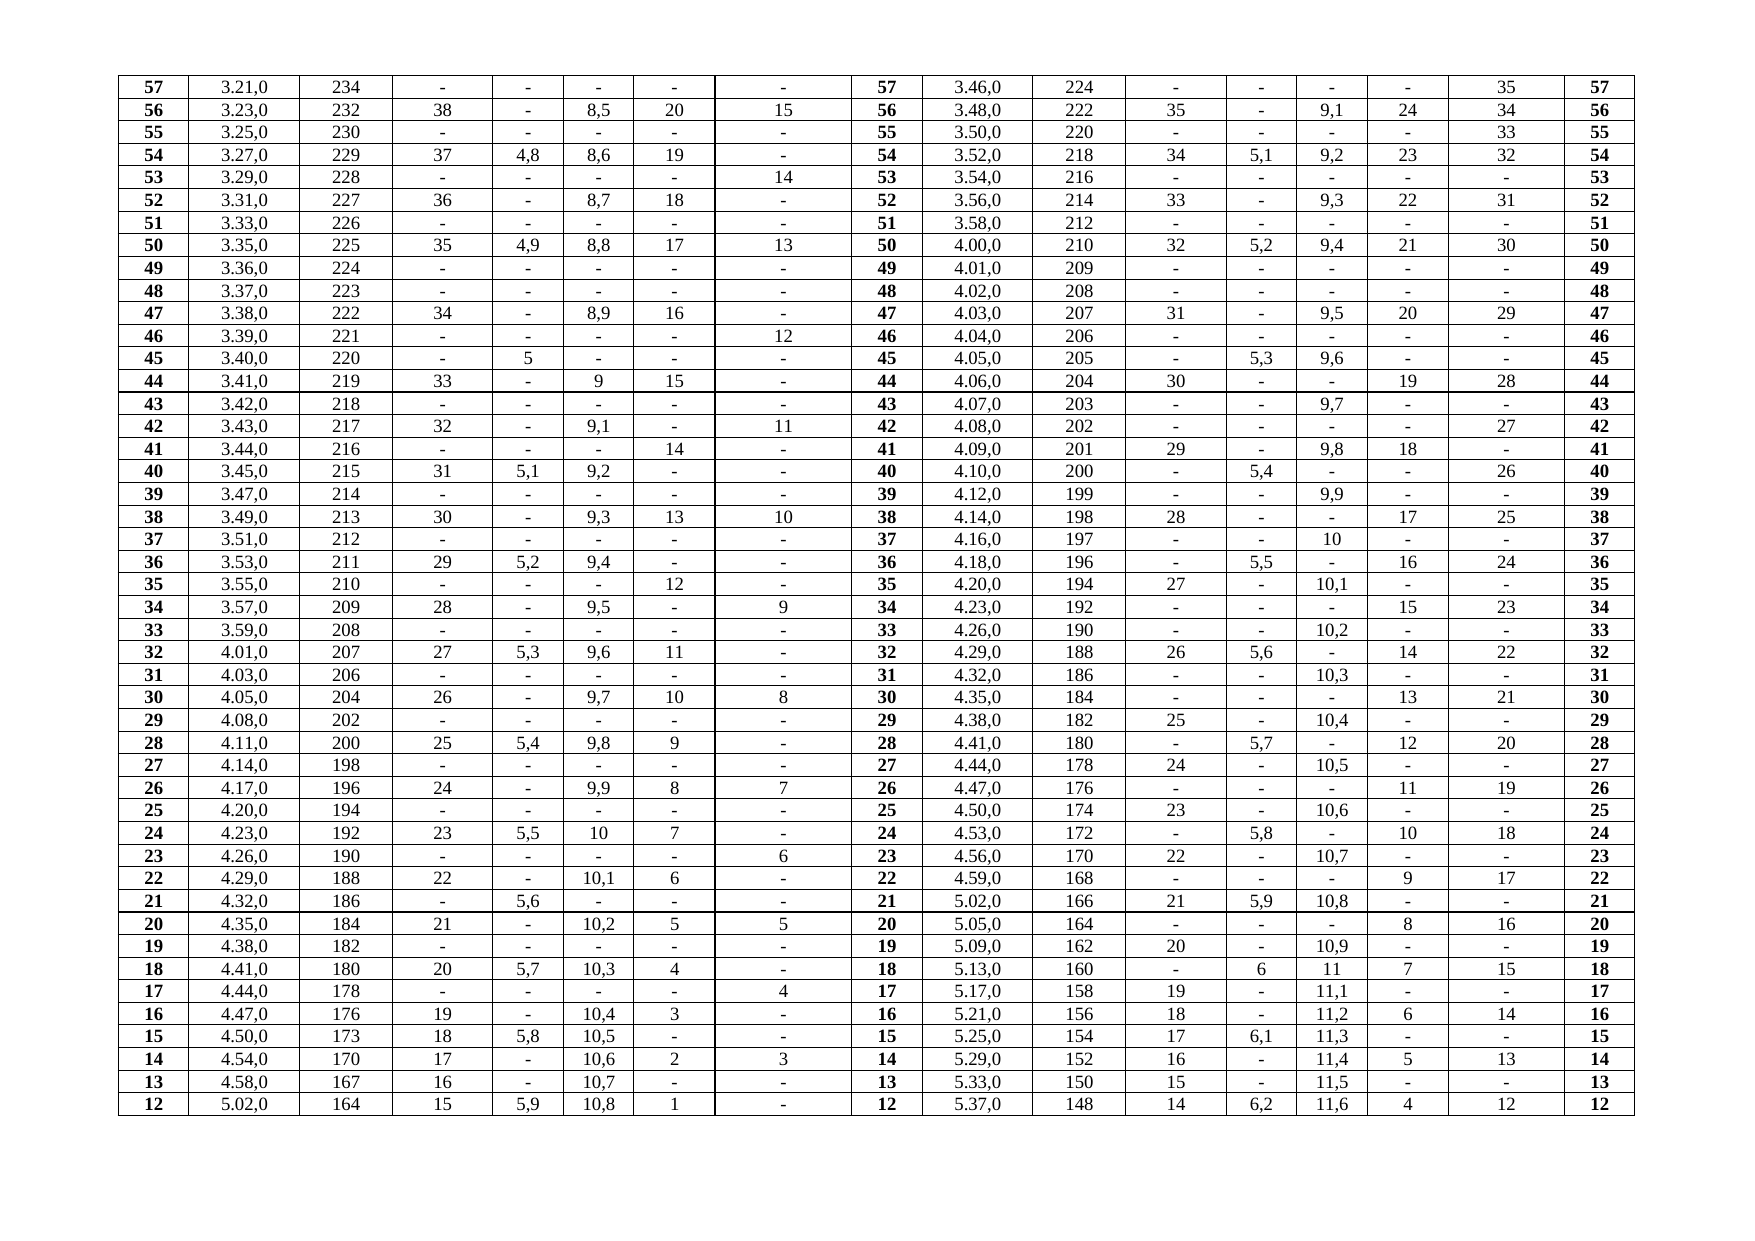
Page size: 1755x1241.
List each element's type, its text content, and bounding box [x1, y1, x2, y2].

table_cell 25 [1449, 506, 1564, 527]
table_cell 50 [1565, 234, 1634, 256]
table_cell - [1449, 799, 1564, 821]
table_cell - [1449, 257, 1564, 278]
table_cell 4.07,0 [923, 393, 1032, 414]
table_cell 9,3 [564, 506, 633, 527]
table_cell 225 [300, 234, 392, 256]
table_cell - [634, 980, 714, 1002]
table_cell 22 [1368, 189, 1448, 211]
table_cell 18 [1449, 822, 1564, 843]
table_cell 4,8 [493, 144, 563, 165]
table_cell 29 [1126, 438, 1226, 459]
table_cell 5,4 [493, 732, 563, 753]
table_cell 4.32,0 [923, 664, 1032, 685]
table_cell 5,9 [1227, 890, 1296, 911]
table_cell 4.04,0 [923, 325, 1032, 346]
table_cell 28 [393, 596, 492, 617]
table_cell 174 [1033, 799, 1125, 821]
table_cell 51 [1565, 212, 1634, 233]
table_cell 8 [716, 686, 851, 708]
table_cell 4.32,0 [189, 890, 299, 911]
table_cell - [634, 799, 714, 821]
table_cell - [1126, 257, 1226, 278]
table_cell - [1297, 777, 1367, 798]
table_cell - [716, 370, 851, 391]
table_cell 9,9 [564, 777, 633, 798]
table_cell - [1449, 619, 1564, 640]
table_cell 21 [1368, 234, 1448, 256]
table_cell 5,6 [493, 890, 563, 911]
table_cell 25 [393, 732, 492, 753]
table_cell - [1368, 799, 1448, 821]
table_cell 47 [119, 302, 188, 324]
table_cell - [1227, 596, 1296, 617]
table_cell - [1368, 845, 1448, 866]
table_cell - [1449, 438, 1564, 459]
table_cell 209 [1033, 257, 1125, 278]
table_cell 164 [1033, 913, 1125, 934]
table_cell 55 [119, 121, 188, 143]
table_cell 200 [1033, 460, 1125, 482]
table_cell 23 [1126, 799, 1226, 821]
table_cell 3.49,0 [189, 506, 299, 527]
table_cell - [1449, 980, 1564, 1002]
table_cell - [1126, 415, 1226, 437]
table_cell 4.59,0 [923, 867, 1032, 889]
table_cell 44 [119, 370, 188, 391]
table_cell - [1297, 732, 1367, 753]
table_cell - [1297, 325, 1367, 346]
table_cell 4.38,0 [189, 935, 299, 957]
table_cell 9,1 [1297, 99, 1367, 120]
table_cell - [1449, 1025, 1564, 1047]
table_cell - [634, 754, 714, 776]
table_cell 14 [1449, 1003, 1564, 1024]
table_cell 215 [300, 460, 392, 482]
table_cell 11 [1368, 777, 1448, 798]
table_cell 27 [1449, 415, 1564, 437]
table_cell - [493, 980, 563, 1002]
table_cell 24 [1126, 754, 1226, 776]
table_cell 228 [300, 166, 392, 188]
table_cell 9,2 [564, 460, 633, 482]
table_cell 8,7 [564, 189, 633, 211]
table_cell 47 [852, 302, 922, 324]
table_cell 230 [300, 121, 392, 143]
table_cell - [1297, 212, 1367, 233]
table_cell 10,3 [1297, 664, 1367, 685]
table_cell 11,4 [1297, 1048, 1367, 1069]
table_cell 2 [634, 1048, 714, 1069]
table_cell 22 [852, 867, 922, 889]
table_cell - [1126, 347, 1226, 369]
table_cell - [634, 1025, 714, 1047]
table_cell 9,2 [1297, 144, 1367, 165]
table_cell 9 [564, 370, 633, 391]
table_cell - [1126, 121, 1226, 143]
table_cell - [393, 76, 492, 98]
table_cell 48 [119, 280, 188, 301]
table_cell - [493, 1003, 563, 1024]
table_cell 5,8 [1227, 822, 1296, 843]
table_cell 5,5 [1227, 551, 1296, 572]
table_cell 17 [634, 234, 714, 256]
table_cell 33 [1126, 189, 1226, 211]
table_cell - [1227, 325, 1296, 346]
table_cell 21 [393, 913, 492, 934]
table_cell 14 [1126, 1093, 1226, 1115]
table_cell - [1227, 528, 1296, 550]
table_cell - [393, 121, 492, 143]
table_cell - [1126, 619, 1226, 640]
table_cell - [716, 664, 851, 685]
table_cell - [1368, 325, 1448, 346]
table_cell - [634, 166, 714, 188]
table_cell - [634, 528, 714, 550]
table_cell 19 [119, 935, 188, 957]
table_cell - [1227, 1048, 1296, 1069]
table_cell 19 [634, 144, 714, 165]
table_cell 36 [119, 551, 188, 572]
table_cell - [393, 799, 492, 821]
table_cell 19 [852, 935, 922, 957]
table_cell - [564, 619, 633, 640]
table_cell 54 [1565, 144, 1634, 165]
table_cell 5.17,0 [923, 980, 1032, 1002]
table_cell 49 [852, 257, 922, 278]
table_cell - [564, 212, 633, 233]
table_cell 3.43,0 [189, 415, 299, 437]
table_cell 166 [1033, 890, 1125, 911]
table_cell 23 [393, 822, 492, 843]
table_cell 36 [852, 551, 922, 572]
table_cell 11 [716, 415, 851, 437]
table_cell 13 [1565, 1071, 1634, 1092]
table_cell 48 [852, 280, 922, 301]
table_cell 3.41,0 [189, 370, 299, 391]
table_cell 22 [1449, 641, 1564, 663]
table_cell - [564, 799, 633, 821]
table_cell - [716, 257, 851, 278]
table_cell 38 [852, 506, 922, 527]
table_cell 8,5 [564, 99, 633, 120]
table_cell - [1227, 754, 1296, 776]
table_cell - [493, 189, 563, 211]
table_cell - [1126, 913, 1226, 934]
table_cell 4.11,0 [189, 732, 299, 753]
table_cell - [393, 325, 492, 346]
table_cell 5.33,0 [923, 1071, 1032, 1092]
table_cell 208 [1033, 280, 1125, 301]
table_cell 33 [1449, 121, 1564, 143]
table_cell 10 [716, 506, 851, 527]
table_cell 28 [1565, 732, 1634, 753]
table_cell 18 [1565, 958, 1634, 979]
table_cell - [564, 76, 633, 98]
table_cell - [393, 845, 492, 866]
table_cell - [393, 166, 492, 188]
table_cell 152 [1033, 1048, 1125, 1069]
table_cell 3.36,0 [189, 257, 299, 278]
table_cell 3.50,0 [923, 121, 1032, 143]
table_cell 20 [119, 913, 188, 934]
table_cell 200 [300, 732, 392, 753]
table_cell 9,3 [1297, 189, 1367, 211]
table_cell 11,6 [1297, 1093, 1367, 1115]
table_cell 4.05,0 [923, 347, 1032, 369]
table_cell - [634, 347, 714, 369]
table_cell 3 [716, 1048, 851, 1069]
table_cell 35 [119, 573, 188, 595]
table_cell - [634, 709, 714, 731]
table_cell 6 [1227, 958, 1296, 979]
table_cell 3.47,0 [189, 483, 299, 504]
table_cell 9,5 [564, 596, 633, 617]
table_cell - [393, 935, 492, 957]
table_cell 28 [1126, 506, 1226, 527]
table_cell - [1227, 302, 1296, 324]
table_cell 173 [300, 1025, 392, 1047]
table_cell 15 [1565, 1025, 1634, 1047]
table_cell 43 [119, 393, 188, 414]
table_cell 176 [1033, 777, 1125, 798]
table_cell 184 [1033, 686, 1125, 708]
table_cell 26 [1565, 777, 1634, 798]
table_cell - [1227, 777, 1296, 798]
table_cell 5.13,0 [923, 958, 1032, 979]
table_cell - [716, 76, 851, 98]
table_cell 21 [1126, 890, 1226, 911]
table_cell 4.23,0 [923, 596, 1032, 617]
table_cell 53 [852, 166, 922, 188]
table_cell 21 [1565, 890, 1634, 911]
table_cell 31 [1565, 664, 1634, 685]
table_cell - [716, 438, 851, 459]
table_cell 211 [300, 551, 392, 572]
table_cell 10,8 [564, 1093, 633, 1115]
table_cell 176 [300, 1003, 392, 1024]
table_cell 49 [119, 257, 188, 278]
table_cell - [1297, 641, 1367, 663]
table_cell 14 [1368, 641, 1448, 663]
table_cell 178 [1033, 754, 1125, 776]
table_cell 46 [1565, 325, 1634, 346]
table_cell - [493, 212, 563, 233]
table_cell - [493, 280, 563, 301]
table_cell 198 [1033, 506, 1125, 527]
table_cell - [393, 347, 492, 369]
table_cell 49 [1565, 257, 1634, 278]
table_cell 54 [852, 144, 922, 165]
table_cell 56 [852, 99, 922, 120]
table_cell 9 [1368, 867, 1448, 889]
table_cell 11,2 [1297, 1003, 1367, 1024]
table_cell 8,6 [564, 144, 633, 165]
table_cell 37 [119, 528, 188, 550]
table_cell 4.20,0 [923, 573, 1032, 595]
table_cell - [1368, 166, 1448, 188]
table_cell 150 [1033, 1071, 1125, 1092]
table_cell 32 [1126, 234, 1226, 256]
table_cell - [1227, 1071, 1296, 1092]
table_cell - [1449, 280, 1564, 301]
table_cell 164 [300, 1093, 392, 1115]
table_cell - [493, 777, 563, 798]
table_cell 37 [393, 144, 492, 165]
table_cell 44 [852, 370, 922, 391]
table_cell 4.50,0 [189, 1025, 299, 1047]
table_cell - [634, 483, 714, 504]
table_cell - [493, 483, 563, 504]
table_cell 4.47,0 [189, 1003, 299, 1024]
table_cell 29 [1449, 302, 1564, 324]
table_cell 22 [393, 867, 492, 889]
table_cell 4.12,0 [923, 483, 1032, 504]
table_cell 25 [119, 799, 188, 821]
table_cell 31 [119, 664, 188, 685]
table_cell - [716, 1025, 851, 1047]
table_cell 19 [1449, 777, 1564, 798]
table_cell - [564, 121, 633, 143]
table_cell 3.55,0 [189, 573, 299, 595]
table_cell - [564, 393, 633, 414]
table_cell - [564, 347, 633, 369]
table_cell - [1126, 867, 1226, 889]
table_cell - [493, 845, 563, 866]
table_cell 194 [1033, 573, 1125, 595]
table_cell 56 [119, 99, 188, 120]
table_cell 32 [1565, 641, 1634, 663]
table_cell 6 [716, 845, 851, 866]
table_cell - [564, 709, 633, 731]
table_cell 3.57,0 [189, 596, 299, 617]
table_cell - [493, 935, 563, 957]
table_cell 12 [1565, 1093, 1634, 1115]
table_cell 4.05,0 [189, 686, 299, 708]
table_cell 170 [1033, 845, 1125, 866]
table_cell 188 [1033, 641, 1125, 663]
table_cell 4.23,0 [189, 822, 299, 843]
table_cell 167 [300, 1071, 392, 1092]
table_cell 23 [1565, 845, 1634, 866]
table_cell 4 [716, 980, 851, 1002]
table_cell 10 [564, 822, 633, 843]
table_cell - [393, 980, 492, 1002]
table_cell 212 [1033, 212, 1125, 233]
table_cell 5.29,0 [923, 1048, 1032, 1069]
table_cell 27 [119, 754, 188, 776]
table_cell - [1227, 483, 1296, 504]
table_cell 199 [1033, 483, 1125, 504]
table_cell 3.21,0 [189, 76, 299, 98]
table_cell 3.56,0 [923, 189, 1032, 211]
table_cell 182 [1033, 709, 1125, 731]
table_cell - [1227, 619, 1296, 640]
table_cell 21 [1449, 686, 1564, 708]
table_cell 3.52,0 [923, 144, 1032, 165]
table_cell - [1227, 257, 1296, 278]
table_cell 16 [119, 1003, 188, 1024]
table_cell 218 [1033, 144, 1125, 165]
table_cell 18 [852, 958, 922, 979]
table_cell - [634, 393, 714, 414]
table_cell 162 [1033, 935, 1125, 957]
table_cell - [493, 99, 563, 120]
table_cell 3.51,0 [189, 528, 299, 550]
table_cell - [634, 619, 714, 640]
table_cell - [1368, 709, 1448, 731]
table_cell 34 [852, 596, 922, 617]
table_cell 36 [1565, 551, 1634, 572]
table_cell 34 [1126, 144, 1226, 165]
table_cell - [493, 619, 563, 640]
table_cell 33 [119, 619, 188, 640]
table_cell 15 [119, 1025, 188, 1047]
table_cell 40 [852, 460, 922, 482]
table_cell - [716, 935, 851, 957]
table_cell 10,5 [1297, 754, 1367, 776]
table_cell - [634, 325, 714, 346]
table_cell 3.58,0 [923, 212, 1032, 233]
table_cell - [1227, 506, 1296, 527]
table_cell - [1368, 393, 1448, 414]
table_cell 43 [852, 393, 922, 414]
table_cell 4.16,0 [923, 528, 1032, 550]
table_cell - [1227, 686, 1296, 708]
table_cell - [1227, 573, 1296, 595]
table_cell 10,8 [1297, 890, 1367, 911]
table_cell 20 [634, 99, 714, 120]
table_cell 10,6 [1297, 799, 1367, 821]
table_cell - [493, 415, 563, 437]
table_cell - [634, 890, 714, 911]
table_cell 55 [852, 121, 922, 143]
table_cell - [1126, 686, 1226, 708]
table_cell - [493, 867, 563, 889]
table_cell 5.25,0 [923, 1025, 1032, 1047]
table_cell 26 [852, 777, 922, 798]
table_cell 4.18,0 [923, 551, 1032, 572]
table_cell 222 [1033, 99, 1125, 120]
table_cell - [1227, 99, 1296, 120]
table_cell 19 [1126, 980, 1226, 1002]
table_cell - [493, 506, 563, 527]
table_cell 5,8 [493, 1025, 563, 1047]
table_cell 192 [300, 822, 392, 843]
table_cell 9,8 [1297, 438, 1367, 459]
table_cell - [1126, 958, 1226, 979]
table_cell 32 [852, 641, 922, 663]
table_cell - [716, 754, 851, 776]
table_cell 9,7 [1297, 393, 1367, 414]
table_cell 42 [1565, 415, 1634, 437]
table_cell 57 [852, 76, 922, 98]
table_cell 3.27,0 [189, 144, 299, 165]
table_cell 224 [300, 257, 392, 278]
table_cell 10 [1368, 822, 1448, 843]
table_cell 32 [393, 415, 492, 437]
table_cell 20 [1449, 732, 1564, 753]
table_cell 5,3 [493, 641, 563, 663]
table_cell - [1368, 121, 1448, 143]
table_cell 33 [393, 370, 492, 391]
table_cell 24 [393, 777, 492, 798]
table_cell - [564, 257, 633, 278]
table_cell 4.50,0 [923, 799, 1032, 821]
table_cell - [1297, 280, 1367, 301]
table_cell 202 [1033, 415, 1125, 437]
table_cell 12 [716, 325, 851, 346]
table_cell 13 [852, 1071, 922, 1092]
table_cell 196 [300, 777, 392, 798]
table_cell - [1368, 1071, 1448, 1092]
table_cell - [1126, 280, 1226, 301]
table_cell 204 [1033, 370, 1125, 391]
table_cell 5.21,0 [923, 1003, 1032, 1024]
table_cell - [1368, 212, 1448, 233]
table_cell 8 [634, 777, 714, 798]
table_cell 20 [852, 913, 922, 934]
table_cell 29 [393, 551, 492, 572]
table_cell 4.00,0 [923, 234, 1032, 256]
table_cell 160 [1033, 958, 1125, 979]
table_cell 33 [852, 619, 922, 640]
table_cell 11,3 [1297, 1025, 1367, 1047]
table_cell - [393, 709, 492, 731]
table_cell 4.10,0 [923, 460, 1032, 482]
table_cell 16 [393, 1071, 492, 1092]
table_cell 23 [119, 845, 188, 866]
table_cell 6,1 [1227, 1025, 1296, 1047]
table_cell - [716, 890, 851, 911]
table_cell - [393, 573, 492, 595]
table_cell 4.53,0 [923, 822, 1032, 843]
table_cell 4.01,0 [189, 641, 299, 663]
table_cell 4.06,0 [923, 370, 1032, 391]
table_cell - [564, 980, 633, 1002]
table_cell 234 [300, 76, 392, 98]
table_cell - [1297, 76, 1367, 98]
table_cell 3 [634, 1003, 714, 1024]
table_cell 3.35,0 [189, 234, 299, 256]
table_cell - [564, 573, 633, 595]
table_cell 186 [1033, 664, 1125, 685]
table_cell 4.20,0 [189, 799, 299, 821]
table_cell 12 [634, 573, 714, 595]
table_cell - [393, 212, 492, 233]
table_cell 220 [1033, 121, 1125, 143]
table_cell 28 [852, 732, 922, 753]
table_cell 27 [393, 641, 492, 663]
table_cell - [1449, 166, 1564, 188]
table_cell - [1227, 438, 1296, 459]
table_cell 4.26,0 [923, 619, 1032, 640]
table_cell 4.09,0 [923, 438, 1032, 459]
table_cell 10,2 [1297, 619, 1367, 640]
table_cell 20 [1368, 302, 1448, 324]
table_cell 204 [300, 686, 392, 708]
table_cell 15 [1126, 1071, 1226, 1092]
table_cell 18 [1368, 438, 1448, 459]
table_cell 5 [716, 913, 851, 934]
table_cell 4.03,0 [189, 664, 299, 685]
table_cell 40 [119, 460, 188, 482]
table_cell 232 [300, 99, 392, 120]
table_cell 9,7 [564, 686, 633, 708]
table_cell - [393, 890, 492, 911]
table_cell 9,4 [564, 551, 633, 572]
table_cell 4.14,0 [923, 506, 1032, 527]
table_cell - [564, 438, 633, 459]
table_cell - [493, 370, 563, 391]
table_cell 46 [119, 325, 188, 346]
table_cell 29 [1565, 709, 1634, 731]
table_cell 31 [1449, 189, 1564, 211]
table_cell - [393, 528, 492, 550]
table_cell - [493, 325, 563, 346]
table_cell - [1368, 483, 1448, 504]
table_cell 5,7 [493, 958, 563, 979]
table_cell - [1126, 732, 1226, 753]
table_cell - [1449, 325, 1564, 346]
table_cell 5,6 [1227, 641, 1296, 663]
table_cell - [1227, 845, 1296, 866]
table_cell 198 [300, 754, 392, 776]
table_cell 5.02,0 [189, 1093, 299, 1115]
table_cell 16 [1368, 551, 1448, 572]
table_cell 10,4 [564, 1003, 633, 1024]
table_cell 3.59,0 [189, 619, 299, 640]
table_cell - [1297, 121, 1367, 143]
table_cell 3.23,0 [189, 99, 299, 120]
table_cell 19 [1368, 370, 1448, 391]
table_cell - [1126, 76, 1226, 98]
table_cell - [716, 528, 851, 550]
table_cell - [564, 664, 633, 685]
table_cell 212 [300, 528, 392, 550]
table_cell 33 [1565, 619, 1634, 640]
table_cell - [716, 732, 851, 753]
table_cell 45 [1565, 347, 1634, 369]
table_cell 186 [300, 890, 392, 911]
table_cell - [1449, 754, 1564, 776]
table_cell - [493, 1071, 563, 1092]
table_cell - [1227, 166, 1296, 188]
table_cell - [634, 1071, 714, 1092]
table_cell 182 [300, 935, 392, 957]
table_cell 9,6 [1297, 347, 1367, 369]
table_cell 17 [1565, 980, 1634, 1002]
table_cell 35 [1126, 99, 1226, 120]
table_cell 14 [716, 166, 851, 188]
table_cell - [1297, 551, 1367, 572]
table_cell - [1227, 867, 1296, 889]
table_cell 5.37,0 [923, 1093, 1032, 1115]
table_cell - [716, 709, 851, 731]
table_cell - [1449, 573, 1564, 595]
table_cell - [1449, 890, 1564, 911]
table_cell 50 [852, 234, 922, 256]
table_cell 180 [300, 958, 392, 979]
table_cell 10 [1297, 528, 1367, 550]
table_cell 23 [852, 845, 922, 866]
table_cell - [716, 460, 851, 482]
table_cell - [1449, 709, 1564, 731]
table_cell - [1368, 664, 1448, 685]
table_cell - [716, 347, 851, 369]
table_cell 34 [393, 302, 492, 324]
table_cell 3.53,0 [189, 551, 299, 572]
table_cell 216 [1033, 166, 1125, 188]
table_cell 35 [393, 234, 492, 256]
table_cell 52 [852, 189, 922, 211]
table_cell 154 [1033, 1025, 1125, 1047]
table_cell 205 [1033, 347, 1125, 369]
table_cell 3.25,0 [189, 121, 299, 143]
table_cell 3.29,0 [189, 166, 299, 188]
table_cell 14 [1565, 1048, 1634, 1069]
table_cell - [1227, 212, 1296, 233]
table_cell - [1227, 76, 1296, 98]
table_cell 28 [119, 732, 188, 753]
table_cell 18 [119, 958, 188, 979]
table_cell 5,9 [493, 1093, 563, 1115]
table_cell 184 [300, 913, 392, 934]
table_cell - [716, 867, 851, 889]
table_cell - [1449, 935, 1564, 957]
table_cell - [1368, 347, 1448, 369]
table_cell 35 [852, 573, 922, 595]
table_cell 156 [1033, 1003, 1125, 1024]
table_cell 26 [1126, 641, 1226, 663]
table_cell - [1126, 822, 1226, 843]
table_cell 15 [1368, 596, 1448, 617]
table_cell 224 [1033, 76, 1125, 98]
table_cell 15 [1449, 958, 1564, 979]
table_cell 5.02,0 [923, 890, 1032, 911]
table_cell 14 [634, 438, 714, 459]
table_cell 202 [300, 709, 392, 731]
table_cell - [1126, 528, 1226, 550]
table_cell - [493, 596, 563, 617]
table_cell 8,8 [564, 234, 633, 256]
table_cell - [1227, 980, 1296, 1002]
table_cell 168 [1033, 867, 1125, 889]
table_cell - [1449, 347, 1564, 369]
table_cell - [393, 664, 492, 685]
table_cell - [1227, 709, 1296, 731]
table_cell 15 [634, 370, 714, 391]
table_cell - [716, 280, 851, 301]
table_cell - [1126, 596, 1226, 617]
table_cell 44 [1565, 370, 1634, 391]
table_cell 5,2 [493, 551, 563, 572]
table_cell 26 [119, 777, 188, 798]
table_cell 6 [1368, 1003, 1448, 1024]
table_cell - [493, 573, 563, 595]
table_cell 53 [1565, 166, 1634, 188]
table_cell 24 [119, 822, 188, 843]
table_cell 10,1 [564, 867, 633, 889]
table_cell 4,9 [493, 234, 563, 256]
table_cell 54 [119, 144, 188, 165]
table_cell - [564, 754, 633, 776]
table_cell 51 [119, 212, 188, 233]
table_cell - [716, 958, 851, 979]
table_cell - [1449, 1071, 1564, 1092]
table_cell 11 [634, 641, 714, 663]
table_cell 4.41,0 [189, 958, 299, 979]
table_cell 40 [1565, 460, 1634, 482]
table_cell 9,6 [564, 641, 633, 663]
table_cell 46 [852, 325, 922, 346]
table_cell 209 [300, 596, 392, 617]
table_cell 27 [852, 754, 922, 776]
table_cell 38 [1565, 506, 1634, 527]
table_cell - [1227, 370, 1296, 391]
table_cell 4 [634, 958, 714, 979]
table_cell - [716, 144, 851, 165]
table_cell 203 [1033, 393, 1125, 414]
table_cell 6,2 [1227, 1093, 1296, 1115]
table_cell 214 [1033, 189, 1125, 211]
table_cell 30 [852, 686, 922, 708]
table_cell 9,9 [1297, 483, 1367, 504]
table_cell 29 [852, 709, 922, 731]
table_cell - [1368, 460, 1448, 482]
table_cell 4.58,0 [189, 1071, 299, 1092]
table_cell 25 [852, 799, 922, 821]
table_cell 39 [1565, 483, 1634, 504]
table_cell 28 [1449, 370, 1564, 391]
table_cell 10,6 [564, 1048, 633, 1069]
table_cell 17 [393, 1048, 492, 1069]
table_cell 4.35,0 [189, 913, 299, 934]
table_cell - [634, 551, 714, 572]
table_cell 3.42,0 [189, 393, 299, 414]
table_cell - [716, 1093, 851, 1115]
table_cell 9 [634, 732, 714, 753]
table_cell 4.17,0 [189, 777, 299, 798]
table_cell 13 [1449, 1048, 1564, 1069]
table_cell 23 [1449, 596, 1564, 617]
table_cell - [1297, 257, 1367, 278]
table_cell - [634, 935, 714, 957]
table_cell - [716, 619, 851, 640]
table_cell - [634, 845, 714, 866]
table_cell - [1126, 664, 1226, 685]
table_cell 21 [119, 890, 188, 911]
table_cell - [634, 257, 714, 278]
table_cell - [634, 596, 714, 617]
table_cell 10,4 [1297, 709, 1367, 731]
table_cell 11,5 [1297, 1071, 1367, 1092]
table_cell 26 [393, 686, 492, 708]
table_cell 3.33,0 [189, 212, 299, 233]
table_cell - [1368, 935, 1448, 957]
table_cell - [393, 438, 492, 459]
table_cell - [716, 551, 851, 572]
table_cell - [1227, 664, 1296, 685]
table_cell 227 [300, 189, 392, 211]
table_cell 21 [852, 890, 922, 911]
table_cell 16 [1449, 913, 1564, 934]
table_cell 50 [119, 234, 188, 256]
table_cell 3.44,0 [189, 438, 299, 459]
table_cell - [716, 483, 851, 504]
table_cell 4.14,0 [189, 754, 299, 776]
table_cell - [393, 619, 492, 640]
table_cell 9,1 [564, 415, 633, 437]
table_cell 206 [1033, 325, 1125, 346]
table_cell - [634, 664, 714, 685]
table_cell 226 [300, 212, 392, 233]
table_cell - [1449, 483, 1564, 504]
table_cell 7 [1368, 958, 1448, 979]
table_cell 17 [1368, 506, 1448, 527]
table_cell 3.45,0 [189, 460, 299, 482]
table_cell - [393, 754, 492, 776]
table_cell 17 [1126, 1025, 1226, 1047]
table_cell 210 [300, 573, 392, 595]
table_cell 12 [852, 1093, 922, 1115]
table_cell - [1126, 483, 1226, 504]
table_cell - [1126, 166, 1226, 188]
table_cell 45 [852, 347, 922, 369]
table_cell 4.41,0 [923, 732, 1032, 753]
table_cell 13 [716, 234, 851, 256]
table_cell 30 [1126, 370, 1226, 391]
table_cell 4.29,0 [923, 641, 1032, 663]
table_cell - [634, 460, 714, 482]
table_cell 216 [300, 438, 392, 459]
table_cell 3.46,0 [923, 76, 1032, 98]
table_cell - [1297, 506, 1367, 527]
table_cell - [634, 121, 714, 143]
table_cell 222 [300, 302, 392, 324]
table_cell 18 [634, 189, 714, 211]
table_cell 30 [393, 506, 492, 527]
table_cell 27 [1126, 573, 1226, 595]
table_cell - [716, 302, 851, 324]
table_cell 5,1 [1227, 144, 1296, 165]
table_cell 16 [1126, 1048, 1226, 1069]
table_cell 43 [1565, 393, 1634, 414]
table_cell 207 [1033, 302, 1125, 324]
table_cell - [564, 935, 633, 957]
table_cell 220 [300, 347, 392, 369]
table_cell - [1227, 393, 1296, 414]
table_cell 20 [1126, 935, 1226, 957]
table_cell 34 [1449, 99, 1564, 120]
table_cell 12 [1368, 732, 1448, 753]
table_cell 206 [300, 664, 392, 685]
table_cell 36 [393, 189, 492, 211]
table_cell 41 [1565, 438, 1634, 459]
table_cell - [493, 664, 563, 685]
table_cell 178 [300, 980, 392, 1002]
table_cell 9 [716, 596, 851, 617]
table_cell - [716, 573, 851, 595]
table_cell - [1126, 551, 1226, 572]
table_cell 31 [1126, 302, 1226, 324]
table_cell - [564, 528, 633, 550]
table_cell 19 [393, 1003, 492, 1024]
table_cell 5,7 [1227, 732, 1296, 753]
table_cell - [393, 280, 492, 301]
table_cell 3.37,0 [189, 280, 299, 301]
table_cell - [1297, 913, 1367, 934]
table_cell 8,9 [564, 302, 633, 324]
table_cell 158 [1033, 980, 1125, 1002]
table_cell - [393, 393, 492, 414]
table_cell 14 [119, 1048, 188, 1069]
table_cell - [1297, 370, 1367, 391]
table_cell 10 [634, 686, 714, 708]
table_cell 4.44,0 [189, 980, 299, 1002]
table_cell 45 [119, 347, 188, 369]
table_cell 197 [1033, 528, 1125, 550]
table_cell 4.38,0 [923, 709, 1032, 731]
table_cell 16 [852, 1003, 922, 1024]
table_cell - [493, 302, 563, 324]
table_cell 3.39,0 [189, 325, 299, 346]
table_cell - [493, 121, 563, 143]
table_cell 32 [119, 641, 188, 663]
table_cell 188 [300, 867, 392, 889]
table_cell - [1126, 777, 1226, 798]
table_cell - [564, 325, 633, 346]
table_cell 4.35,0 [923, 686, 1032, 708]
table_cell - [716, 1071, 851, 1092]
table_cell 15 [716, 99, 851, 120]
table_cell 17 [119, 980, 188, 1002]
table_cell 39 [852, 483, 922, 504]
table_cell 23 [1368, 144, 1448, 165]
table_cell 35 [1565, 573, 1634, 595]
table_cell 37 [1565, 528, 1634, 550]
table_cell - [564, 280, 633, 301]
table_cell 219 [300, 370, 392, 391]
table_cell - [1126, 325, 1226, 346]
table_cell 208 [300, 619, 392, 640]
table_cell - [716, 1003, 851, 1024]
table_cell 38 [393, 99, 492, 120]
table_cell 15 [852, 1025, 922, 1047]
table_cell - [1297, 686, 1367, 708]
table_cell 196 [1033, 551, 1125, 572]
table_cell - [1227, 913, 1296, 934]
table_cell 24 [1368, 99, 1448, 120]
table_cell 210 [1033, 234, 1125, 256]
table_cell - [1368, 76, 1448, 98]
table_cell - [493, 393, 563, 414]
table_cell 13 [119, 1071, 188, 1092]
table_cell - [493, 1048, 563, 1069]
table_cell 29 [119, 709, 188, 731]
table_cell 3.40,0 [189, 347, 299, 369]
table_cell 16 [1565, 1003, 1634, 1024]
table_cell 5,3 [1227, 347, 1296, 369]
table_cell 8 [1368, 913, 1448, 934]
table_cell - [1297, 867, 1367, 889]
table_cell 42 [119, 415, 188, 437]
table_cell - [1449, 528, 1564, 550]
table_cell 42 [852, 415, 922, 437]
table_cell 172 [1033, 822, 1125, 843]
table_cell 11,1 [1297, 980, 1367, 1002]
table_cell 31 [393, 460, 492, 482]
table_cell 7 [634, 822, 714, 843]
table_cell 34 [1565, 596, 1634, 617]
table_cell 18 [1126, 1003, 1226, 1024]
table_cell - [393, 483, 492, 504]
table_cell - [1449, 845, 1564, 866]
table_cell - [493, 686, 563, 708]
table_cell 24 [1449, 551, 1564, 572]
table_cell - [1368, 1025, 1448, 1047]
table_cell 52 [1565, 189, 1634, 211]
table_cell 24 [1565, 822, 1634, 843]
table_cell 13 [634, 506, 714, 527]
table_cell - [1449, 393, 1564, 414]
table_cell 3.48,0 [923, 99, 1032, 120]
table_cell - [634, 280, 714, 301]
table_cell - [564, 483, 633, 504]
table_cell 30 [1565, 686, 1634, 708]
table_cell 5 [493, 347, 563, 369]
table_cell 19 [1565, 935, 1634, 957]
table_cell - [1227, 121, 1296, 143]
table_cell 55 [1565, 121, 1634, 143]
table_cell 13 [1368, 686, 1448, 708]
table_cell 5 [1368, 1048, 1448, 1069]
table_cell 17 [1449, 867, 1564, 889]
table_cell 9,8 [564, 732, 633, 753]
table_cell - [634, 76, 714, 98]
table_cell - [1368, 528, 1448, 550]
table_cell 10,7 [1297, 845, 1367, 866]
table_cell 6 [634, 867, 714, 889]
table_cell - [716, 393, 851, 414]
table_cell - [634, 415, 714, 437]
table_cell 39 [119, 483, 188, 504]
table_cell 1 [634, 1093, 714, 1115]
table_cell - [564, 890, 633, 911]
table_cell 10,1 [1297, 573, 1367, 595]
table_cell 170 [300, 1048, 392, 1069]
table_cell - [493, 709, 563, 731]
table_cell - [564, 845, 633, 866]
table_cell 47 [1565, 302, 1634, 324]
table_cell 190 [1033, 619, 1125, 640]
table_cell 25 [1565, 799, 1634, 821]
table_cell 4.03,0 [923, 302, 1032, 324]
table_cell 57 [1565, 76, 1634, 98]
table_cell 31 [852, 664, 922, 685]
table_cell 11 [1297, 958, 1367, 979]
table_cell - [1227, 1003, 1296, 1024]
table_cell 180 [1033, 732, 1125, 753]
table_cell 22 [1565, 867, 1634, 889]
table_cell 4.08,0 [189, 709, 299, 731]
table_cell 30 [1449, 234, 1564, 256]
table_cell - [1126, 460, 1226, 482]
table_cell 10,3 [564, 958, 633, 979]
table_cell - [1126, 212, 1226, 233]
table_cell - [634, 212, 714, 233]
table_cell - [1227, 189, 1296, 211]
table_cell - [1126, 393, 1226, 414]
table_cell - [493, 799, 563, 821]
table_cell - [493, 754, 563, 776]
table_cell 7 [716, 777, 851, 798]
table_cell 5,1 [493, 460, 563, 482]
table_cell 4.47,0 [923, 777, 1032, 798]
table_cell - [493, 257, 563, 278]
table_cell - [1368, 890, 1448, 911]
table_cell 20 [393, 958, 492, 979]
table_cell - [1368, 257, 1448, 278]
table_cell 24 [852, 822, 922, 843]
table_cell 34 [119, 596, 188, 617]
table_cell 10,7 [564, 1071, 633, 1092]
table_cell - [564, 166, 633, 188]
table_cell 3.31,0 [189, 189, 299, 211]
table_cell 229 [300, 144, 392, 165]
table_cell 57 [119, 76, 188, 98]
table_cell 14 [852, 1048, 922, 1069]
table_cell - [1449, 212, 1564, 233]
table_cell 4 [1368, 1093, 1448, 1115]
table_cell 4.44,0 [923, 754, 1032, 776]
table_cell - [1368, 754, 1448, 776]
table_cell 5,4 [1227, 460, 1296, 482]
table_cell - [493, 76, 563, 98]
table_cell 12 [1449, 1093, 1564, 1115]
table_cell 5,5 [493, 822, 563, 843]
table_cell - [1368, 980, 1448, 1002]
table_cell - [1297, 166, 1367, 188]
table_cell 148 [1033, 1093, 1125, 1115]
table_cell 48 [1565, 280, 1634, 301]
table_cell - [716, 641, 851, 663]
table_cell 20 [1565, 913, 1634, 934]
table_cell 35 [1449, 76, 1564, 98]
table_cell 4.29,0 [189, 867, 299, 889]
table_cell 38 [119, 506, 188, 527]
table_cell 41 [852, 438, 922, 459]
table_cell 22 [1126, 845, 1226, 866]
table_cell - [493, 913, 563, 934]
table_cell - [1449, 664, 1564, 685]
table_cell 4.54,0 [189, 1048, 299, 1069]
table_cell - [716, 189, 851, 211]
table_cell - [493, 438, 563, 459]
table_cell - [1297, 460, 1367, 482]
table_cell 3.38,0 [189, 302, 299, 324]
table_cell - [1368, 573, 1448, 595]
table_cell 17 [852, 980, 922, 1002]
table_cell 15 [393, 1093, 492, 1115]
table_cell 4.08,0 [923, 415, 1032, 437]
table_cell 52 [119, 189, 188, 211]
table_cell 214 [300, 483, 392, 504]
table_cell - [1227, 415, 1296, 437]
table_cell 194 [300, 799, 392, 821]
table_cell 190 [300, 845, 392, 866]
table_cell 5.05,0 [923, 913, 1032, 934]
table_cell 26 [1449, 460, 1564, 482]
table_cell 16 [634, 302, 714, 324]
table_cell - [393, 257, 492, 278]
table_cell - [1368, 280, 1448, 301]
table_cell 10,2 [564, 913, 633, 934]
table_cell 213 [300, 506, 392, 527]
table_cell 10,9 [1297, 935, 1367, 957]
table_cell 201 [1033, 438, 1125, 459]
table_cell 221 [300, 325, 392, 346]
table_cell - [1227, 935, 1296, 957]
table_cell 27 [1565, 754, 1634, 776]
table_cell 4.02,0 [923, 280, 1032, 301]
table_cell 30 [119, 686, 188, 708]
table_cell 41 [119, 438, 188, 459]
table_cell - [716, 212, 851, 233]
table_cell 4.26,0 [189, 845, 299, 866]
table_cell 218 [300, 393, 392, 414]
table_cell - [1368, 415, 1448, 437]
table_cell 53 [119, 166, 188, 188]
table_cell 10,5 [564, 1025, 633, 1047]
table_cell 5 [634, 913, 714, 934]
table_cell 223 [300, 280, 392, 301]
table_cell 12 [119, 1093, 188, 1115]
table_cell 9,5 [1297, 302, 1367, 324]
table_cell - [493, 528, 563, 550]
table_cell 4.56,0 [923, 845, 1032, 866]
table_cell 217 [300, 415, 392, 437]
table_cell 51 [852, 212, 922, 233]
table_cell - [1297, 415, 1367, 437]
table_cell 5.09,0 [923, 935, 1032, 957]
table_cell 32 [1449, 144, 1564, 165]
table_cell - [716, 822, 851, 843]
table_cell 37 [852, 528, 922, 550]
table_cell 4.01,0 [923, 257, 1032, 278]
table_cell 9,4 [1297, 234, 1367, 256]
table_cell - [493, 166, 563, 188]
table_cell - [1227, 280, 1296, 301]
table_cell - [716, 799, 851, 821]
table_cell 25 [1126, 709, 1226, 731]
table_cell - [1297, 596, 1367, 617]
table_cell 18 [393, 1025, 492, 1047]
table_cell - [1227, 799, 1296, 821]
table_cell 192 [1033, 596, 1125, 617]
table_cell - [1368, 619, 1448, 640]
table_cell 3.54,0 [923, 166, 1032, 188]
table_cell 5,2 [1227, 234, 1296, 256]
table_cell 56 [1565, 99, 1634, 120]
table_cell 22 [119, 867, 188, 889]
table_cell - [1297, 822, 1367, 843]
table_cell 207 [300, 641, 392, 663]
table_cell - [716, 121, 851, 143]
